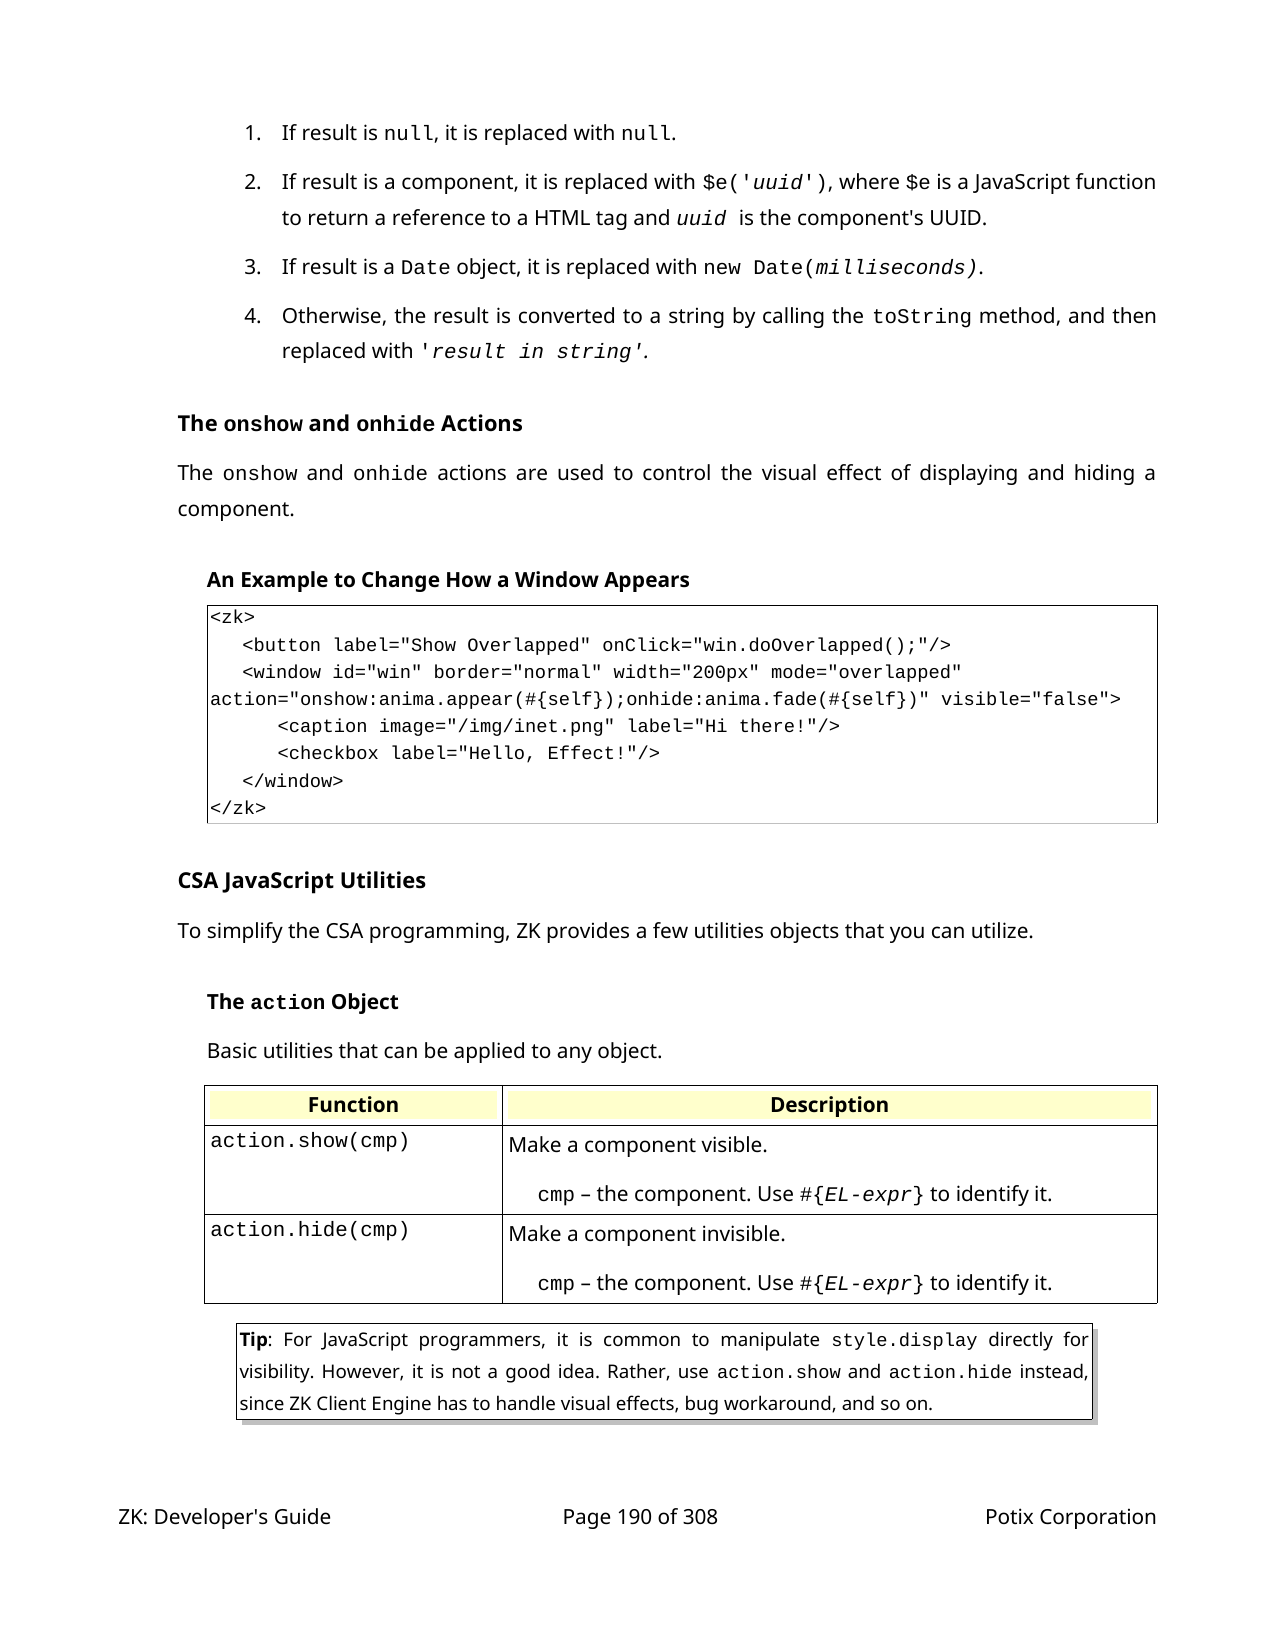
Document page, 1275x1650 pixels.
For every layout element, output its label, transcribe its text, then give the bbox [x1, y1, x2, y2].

table_cell action.hide(cmp) [205, 1215, 502, 1302]
table_header Description [503, 1086, 1157, 1124]
text Tip: For JavaScript programmers, it is common to manipulate style.display directly for visibility. However, it is not a good idea. Rather, use action.show and action.hide instead, since ZK Client Engine has to handle visual effects, bug workaround, and so on. [237, 1324, 1092, 1419]
text <button label="Show Overlapped" onClick="win.doOverlapped();"/> [208, 632, 1157, 657]
text To simplify the CSA programming, ZK provides a few utilities objects that you can utilize. [177, 916, 1157, 944]
text action="onshow:anima.appear(#{self});onhide:anima.fade(#{self})" visible="false"> [208, 687, 1157, 711]
list If result is null, it is replaced with null. [244, 118, 1157, 147]
text <window id="win" border="normal" width="200px" mode="overlapped" [208, 660, 1157, 684]
table_cell Make a component visible. cmp – the component. Use #{EL-expr} to identify it. [503, 1126, 1157, 1213]
list If result is a component, it is replaced with $e('uuid'), where $e is a JavaScript function to return a reference to a HTML tag and uuid is the component's UUID. [244, 167, 1157, 231]
text </zk> [208, 796, 1157, 823]
text <caption image="/img/inet.png" label="Hi there!"/> [208, 714, 1157, 738]
subtitle The onshow and onhide Actions [177, 408, 1157, 438]
table_cell Make a component invisible. cmp – the component. Use #{EL-expr} to identify it. [503, 1215, 1157, 1302]
list Otherwise, the result is converted to a string by calling the toString method, and then replaced with 'result in string'. [244, 301, 1157, 365]
table_header Function [205, 1086, 502, 1124]
text <checkbox label="Hello, Effect!"/> [208, 741, 1157, 766]
text </window> [208, 768, 1157, 793]
text <zk> [208, 606, 1157, 629]
table_cell action.show(cmp) [205, 1126, 502, 1213]
list If result is a Date object, it is replaced with new Date(milliseconds). [244, 252, 1157, 281]
subtitle CSA JavaScript Utilities [177, 865, 1157, 895]
text The onshow and onhide actions are used to control the visual effect of displaying and hiding a component. [177, 458, 1157, 522]
text Basic utilities that can be applied to any object. [207, 1036, 1157, 1064]
subtitle The action Object [207, 987, 1157, 1015]
subtitle An Example to Change How a Window Appears [207, 565, 1157, 593]
